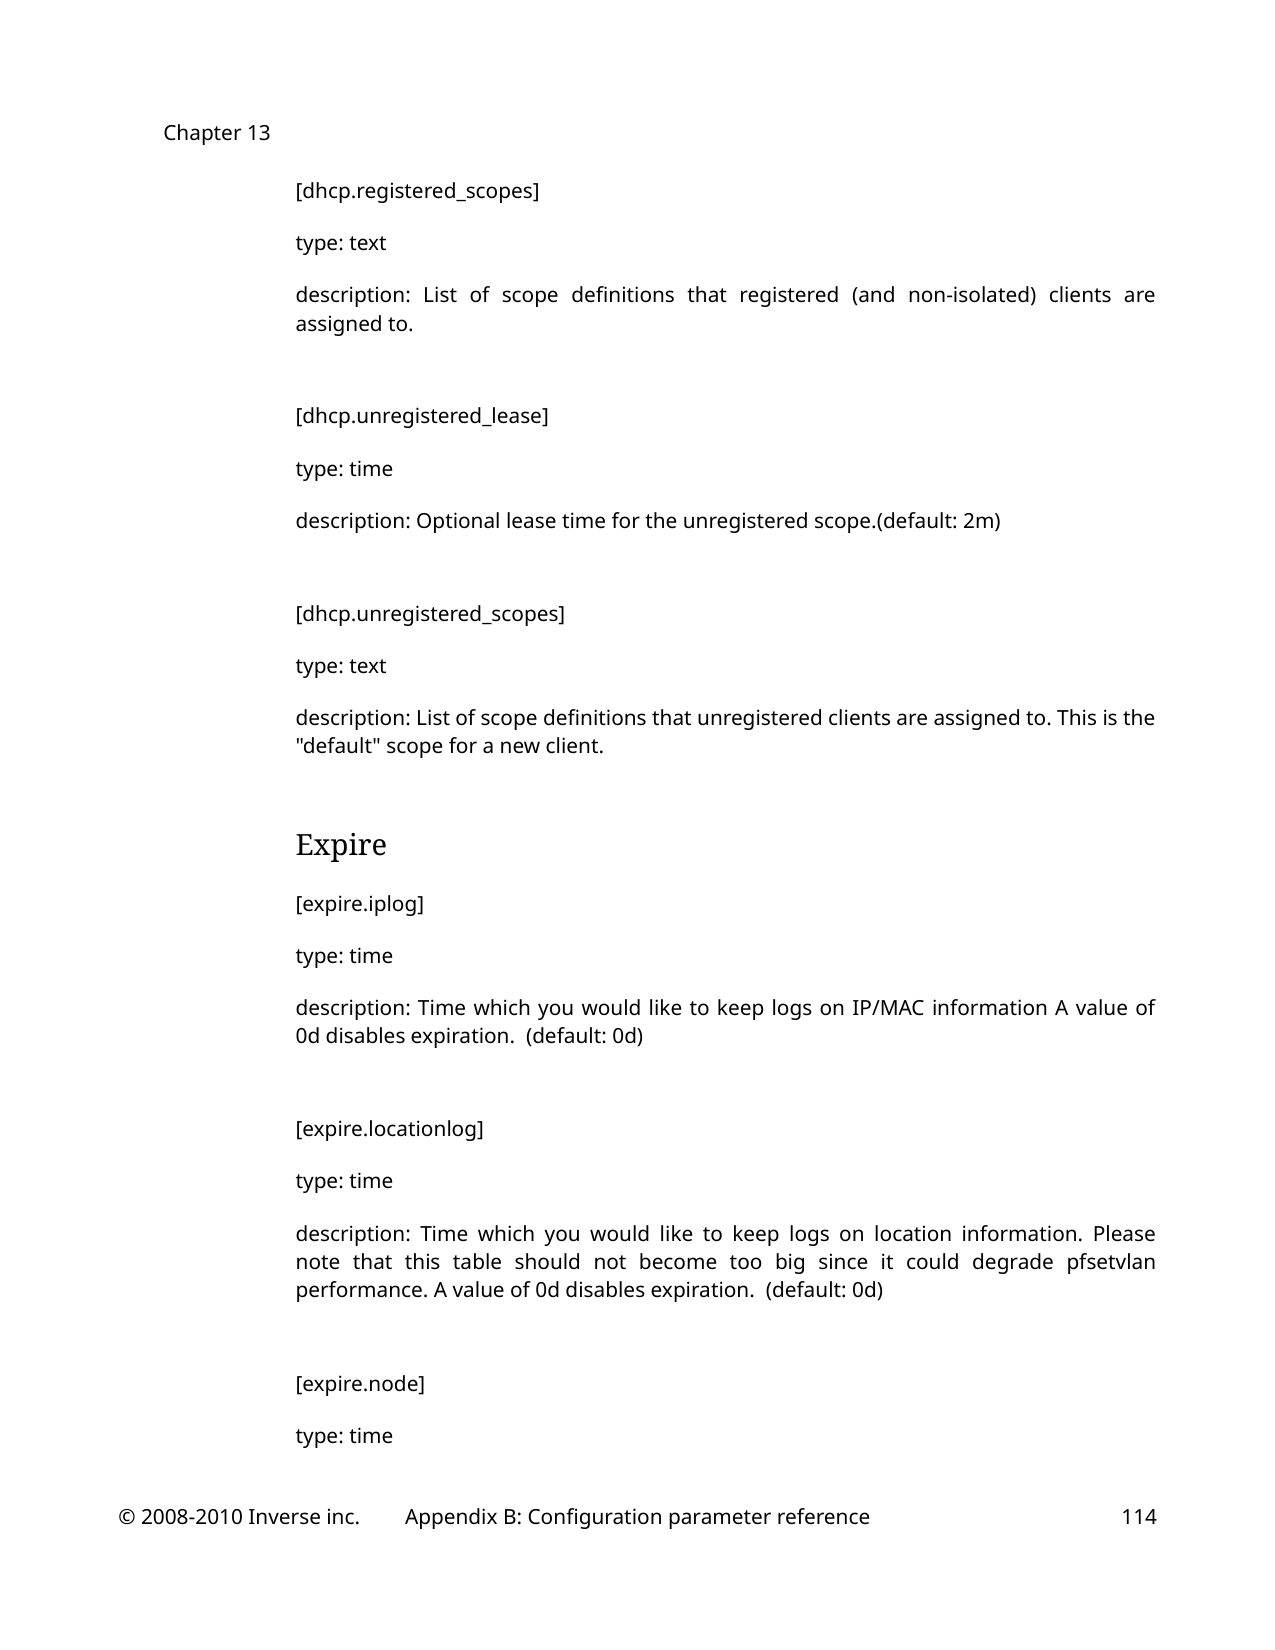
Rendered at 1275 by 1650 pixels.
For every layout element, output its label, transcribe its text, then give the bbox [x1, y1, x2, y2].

text description: List of scope definitions that registered (and non-isolated) clients are assigned to. [295, 280, 1157, 337]
text type: time [295, 1167, 1157, 1195]
text description: Optional lease time for the unregistered scope.(default: 2m) [295, 506, 1157, 534]
text type: text [295, 228, 1157, 257]
text description: Time which you would like to keep logs on location information. Please note that this table should not become too big since it could degrade pfsetvlan performance. A value of 0d disables expiration. (default: 0d) [295, 1219, 1157, 1304]
text [expire.node] [295, 1369, 1157, 1397]
text description: Time which you would like to keep logs on IP/MAC information A value of 0d disables expiration. (default: 0d) [295, 993, 1157, 1050]
text type: time [295, 941, 1157, 969]
text type: text [295, 651, 1157, 679]
text type: time [295, 454, 1157, 482]
text [expire.iplog] [295, 889, 1157, 917]
subtitle Expire [295, 824, 1157, 864]
text type: time [295, 1421, 1157, 1449]
text [dhcp.unregistered_scopes] [295, 599, 1157, 627]
text [dhcp.registered_scopes] [295, 176, 1157, 204]
text description: List of scope definitions that unregistered clients are assigned to. This is the "default" scope for a new client. [295, 703, 1157, 760]
text [expire.locationlog] [295, 1114, 1157, 1143]
text [dhcp.unregistered_lease] [295, 402, 1157, 430]
